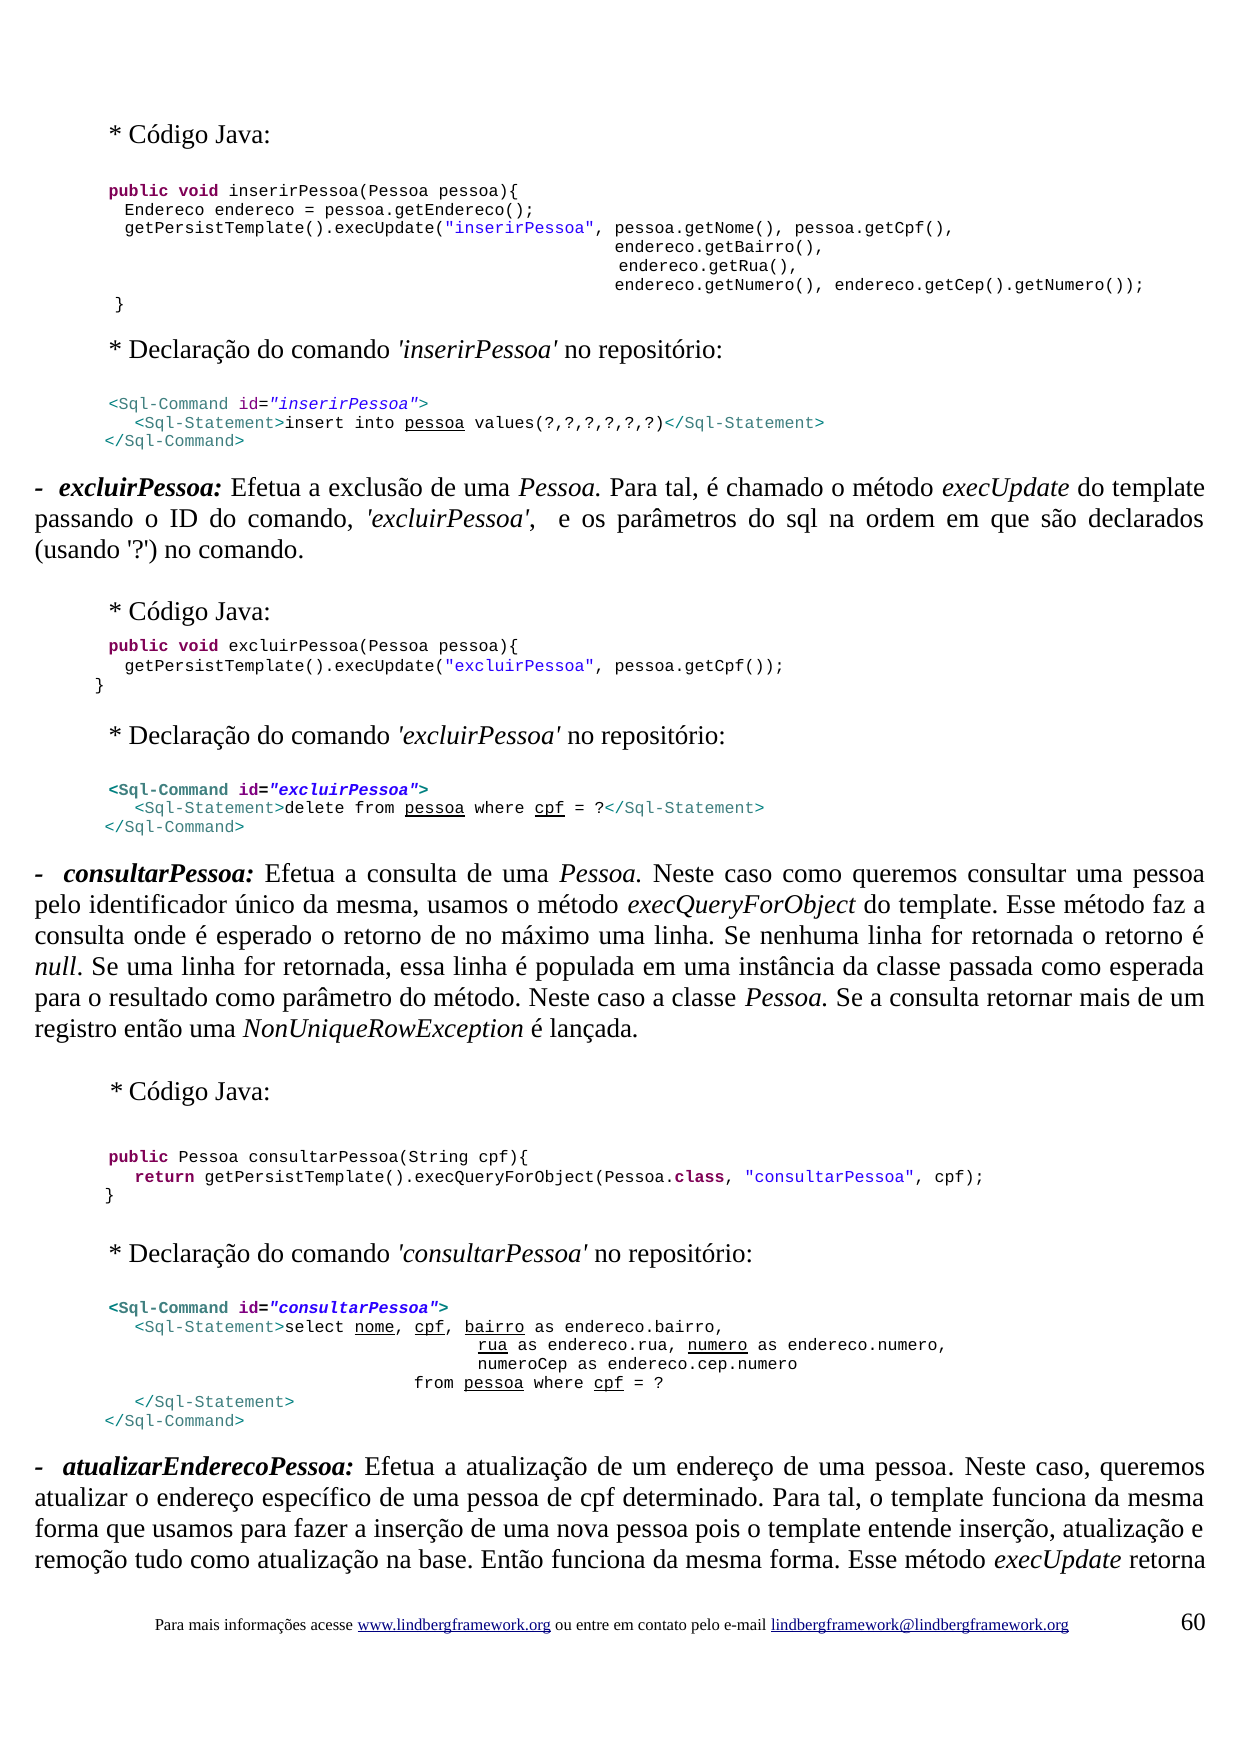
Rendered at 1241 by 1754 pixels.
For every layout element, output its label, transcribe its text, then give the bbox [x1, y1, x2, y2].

text public void inserirPessoa(Pessoa pessoa){ [34, 180, 1206, 201]
text - consultarPessoa: Efetua a consulta de uma Pessoa. Neste caso como queremos consultar uma pessoa pelo identificador único da mesma, usamos o método execQueryForObject do template. Esse método faz a consulta onde é esperado o retorno de no máximo uma linha. Se nenhuma linha for retornada o retorno é null. Se uma linha for retornada, essa linha é populada em uma instância da classe passada como esperada para o resultado como parâmetro do método. Neste caso a classe Pessoa. Se a consulta retornar mais de um registro então uma NonUniqueRowException é lançada. [34, 857, 1206, 1043]
text <Sql-Statement>delete from pessoa where cpf = ?</Sql-Statement> [34, 800, 1206, 819]
text </Sql-Command> [34, 433, 1206, 452]
text * Declaração do comando 'consultarPessoa' no repositório: [34, 1237, 1206, 1268]
text * Código Java: [34, 595, 1206, 626]
text * Declaração do comando 'inserirPessoa' no repositório: [34, 333, 1206, 364]
text } [34, 1187, 1206, 1206]
text <Sql-Statement>insert into pessoa values(?,?,?,?,?,?)</Sql-Statement> [34, 414, 1206, 433]
text * Declaração do comando 'excluirPessoa' no repositório: [34, 719, 1206, 750]
text endereco.getNumero(), endereco.getCep().getNumero()); [34, 276, 1206, 295]
text - excluirPessoa: Efetua a exclusão de uma Pessoa. Para tal, é chamado o método execUpdate do template passando o ID do comando, 'excluirPessoa', e os parâmetros do sql na ordem em que são declarados (usando '?') no comando. [34, 471, 1206, 564]
text - atualizarEnderecoPessoa: Efetua a atualização de um endereço de uma pessoa. Neste caso, queremos atualizar o endereço específico de uma pessoa de cpf determinado. Para tal, o template funciona da mesma forma que usamos para fazer a inserção de uma nova pessoa pois o template entende inserção, atualização e remoção tudo como atualização na base. Então funciona da mesma forma. Esse método execUpdate retorna [34, 1450, 1206, 1575]
text numeroCep as endereco.cep.numero [34, 1356, 1206, 1375]
text endereco.getBairro(), endereco.getRua(), [34, 239, 1206, 276]
text from pessoa where cpf = ? [34, 1375, 1206, 1393]
text <Sql-Command id="excluirPessoa"> [34, 781, 1206, 800]
text <Sql-Command id="inserirPessoa"> [34, 395, 1206, 414]
text public Pessoa consultarPessoa(String cpf){ [34, 1137, 1206, 1168]
text <Sql-Command id="consultarPessoa"> [34, 1299, 1206, 1318]
text getPersistTemplate().execUpdate("excluirPessoa", pessoa.getCpf()); [34, 658, 1206, 676]
text </Sql-Statement> [34, 1393, 1206, 1412]
text * Código Java: [34, 118, 1206, 149]
text } [34, 295, 1206, 314]
text getPersistTemplate().execUpdate("inserirPessoa", pessoa.getNome(), pessoa.getCpf(), [34, 220, 1206, 239]
text return getPersistTemplate().execQueryForObject(Pessoa.class, "consultarPessoa", cpf); [34, 1168, 1206, 1187]
text } [34, 676, 1206, 695]
text </Sql-Command> [34, 1412, 1206, 1431]
text * Código Java: [34, 1075, 1206, 1106]
text </Sql-Command> [34, 819, 1206, 838]
text <Sql-Statement>select nome, cpf, bairro as endereco.bairro, [34, 1318, 1206, 1337]
text public void excluirPessoa(Pessoa pessoa){ [34, 626, 1206, 658]
text Endereco endereco = pessoa.getEndereco(); [34, 201, 1206, 220]
text rua as endereco.rua, numero as endereco.numero, [34, 1337, 1206, 1356]
